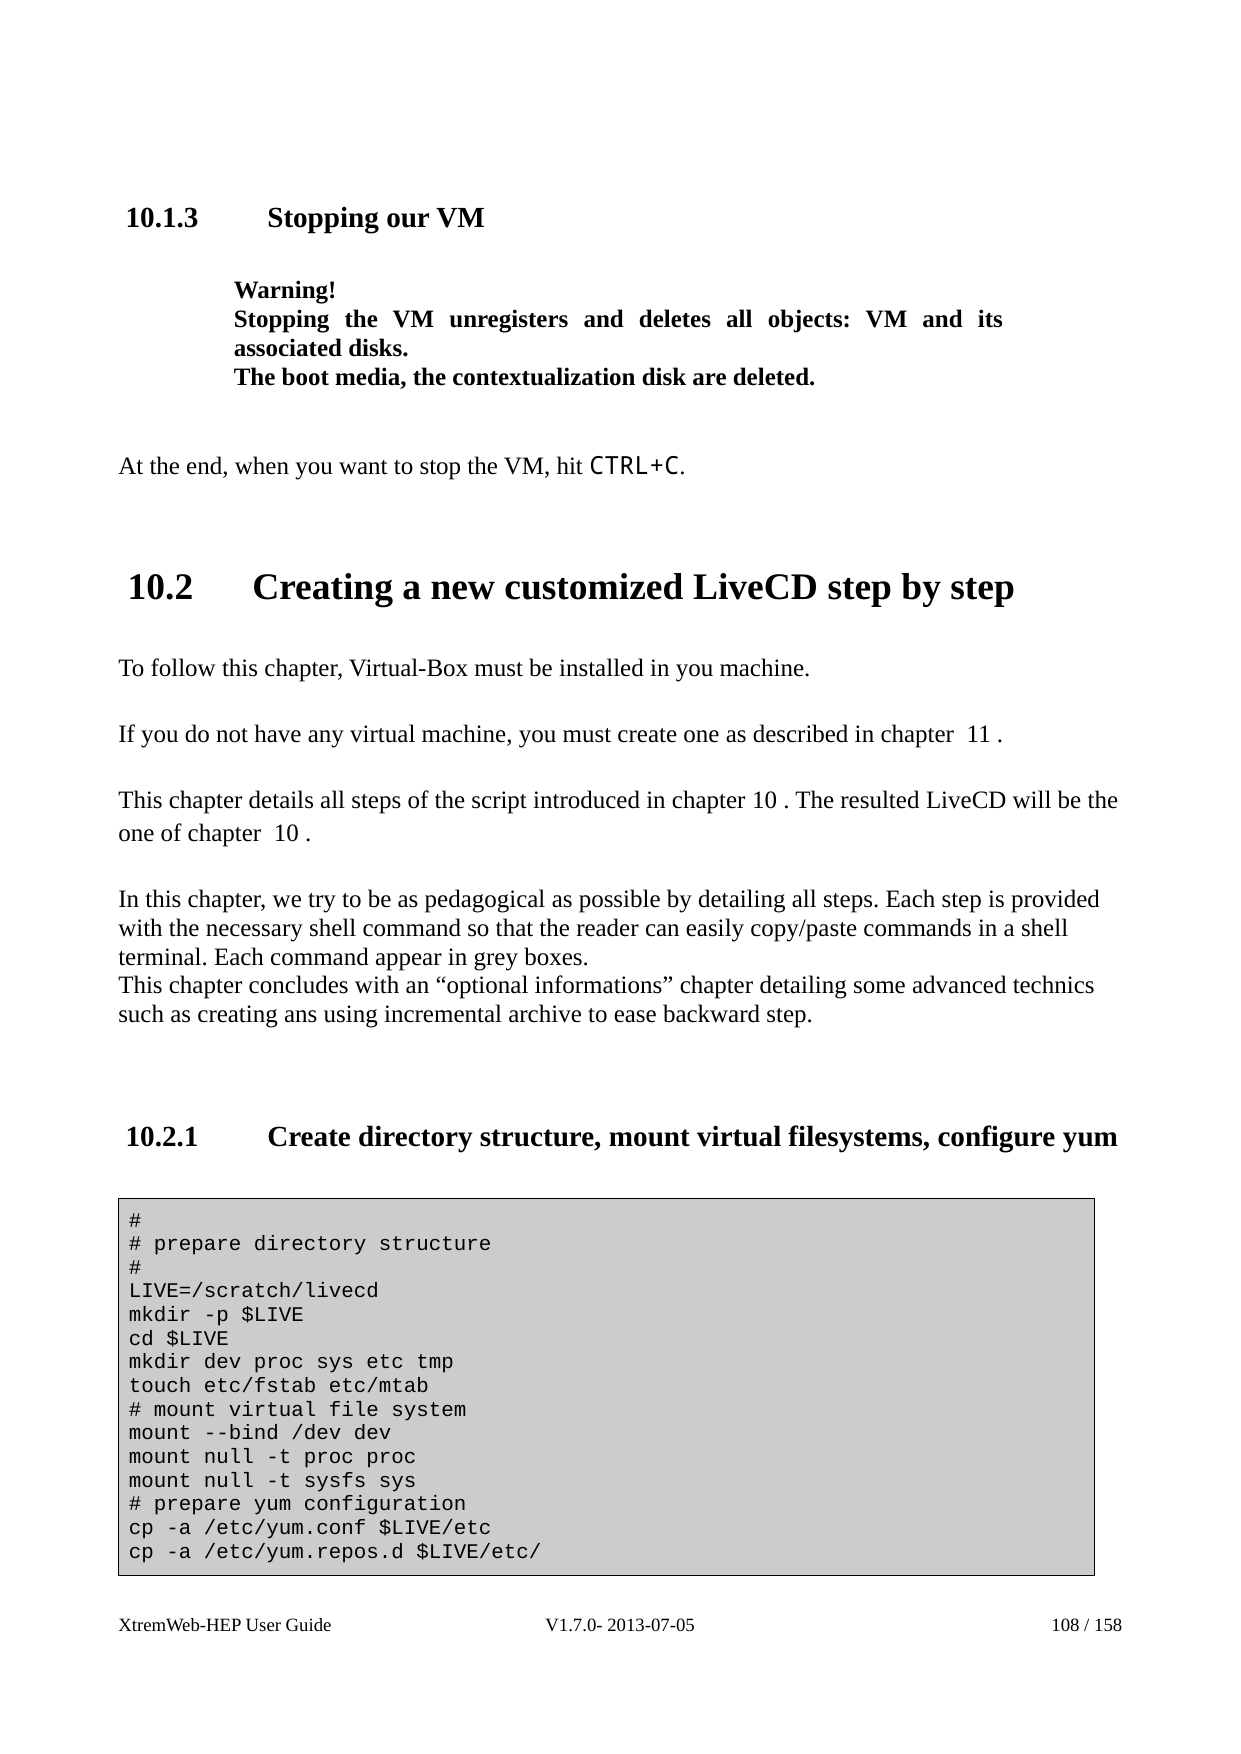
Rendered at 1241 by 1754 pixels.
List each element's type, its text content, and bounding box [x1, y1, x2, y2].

text If you do not have any virtual machine, you must create one as described in chapter 11. [118, 719, 1122, 748]
text Warning! [233, 275, 1004, 304]
table_header # # prepare directory structure # LIVE=/scratch/livecd mkdir -p $LIVE cd $LIVE mkdir dev proc sys etc tmp touch etc/fstab etc/mtab # mount virtual file system mount --bind /dev dev mount null -t proc proc mount null -t sysfs sys # prepare yum configuration cp -a /etc/yum.conf $LIVE/etc cp -a /etc/yum.repos.d $LIVE/etc/ [119, 1199, 1094, 1575]
text The boot media, the contextualization disk are deleted. [233, 362, 1004, 390]
text This chapter concludes with an “optional informations” chapter detailing some advanced technics such as creating ans using incremental archive to ease backward step. [118, 971, 1122, 1028]
text Stopping the VM unregisters and deletes all objects: VM and its associated disks. [233, 304, 1004, 362]
subtitle Stopping our VM [118, 201, 1122, 234]
text To follow this chapter, Virtual-Box must be installed in you machine. [118, 653, 1122, 682]
text This chapter details all steps of the script introduced in chapter10. The resulted LiveCD will be the one of chapter 10. [118, 785, 1122, 847]
subtitle Creating a new customized LiveCD step by step [118, 564, 1122, 608]
text At the end, when you want to stop the VM, hit CTRL+C. [118, 448, 1122, 482]
subtitle Create directory structure, mount virtual filesystems, configure yum [118, 1119, 1122, 1153]
text In this chapter, we try to be as pedagogical as possible by detailing all steps. Each step is provided with the necessary shell command so that the reader can easily copy/paste commands in a shell terminal. Each command appear in grey boxes. [118, 884, 1122, 971]
